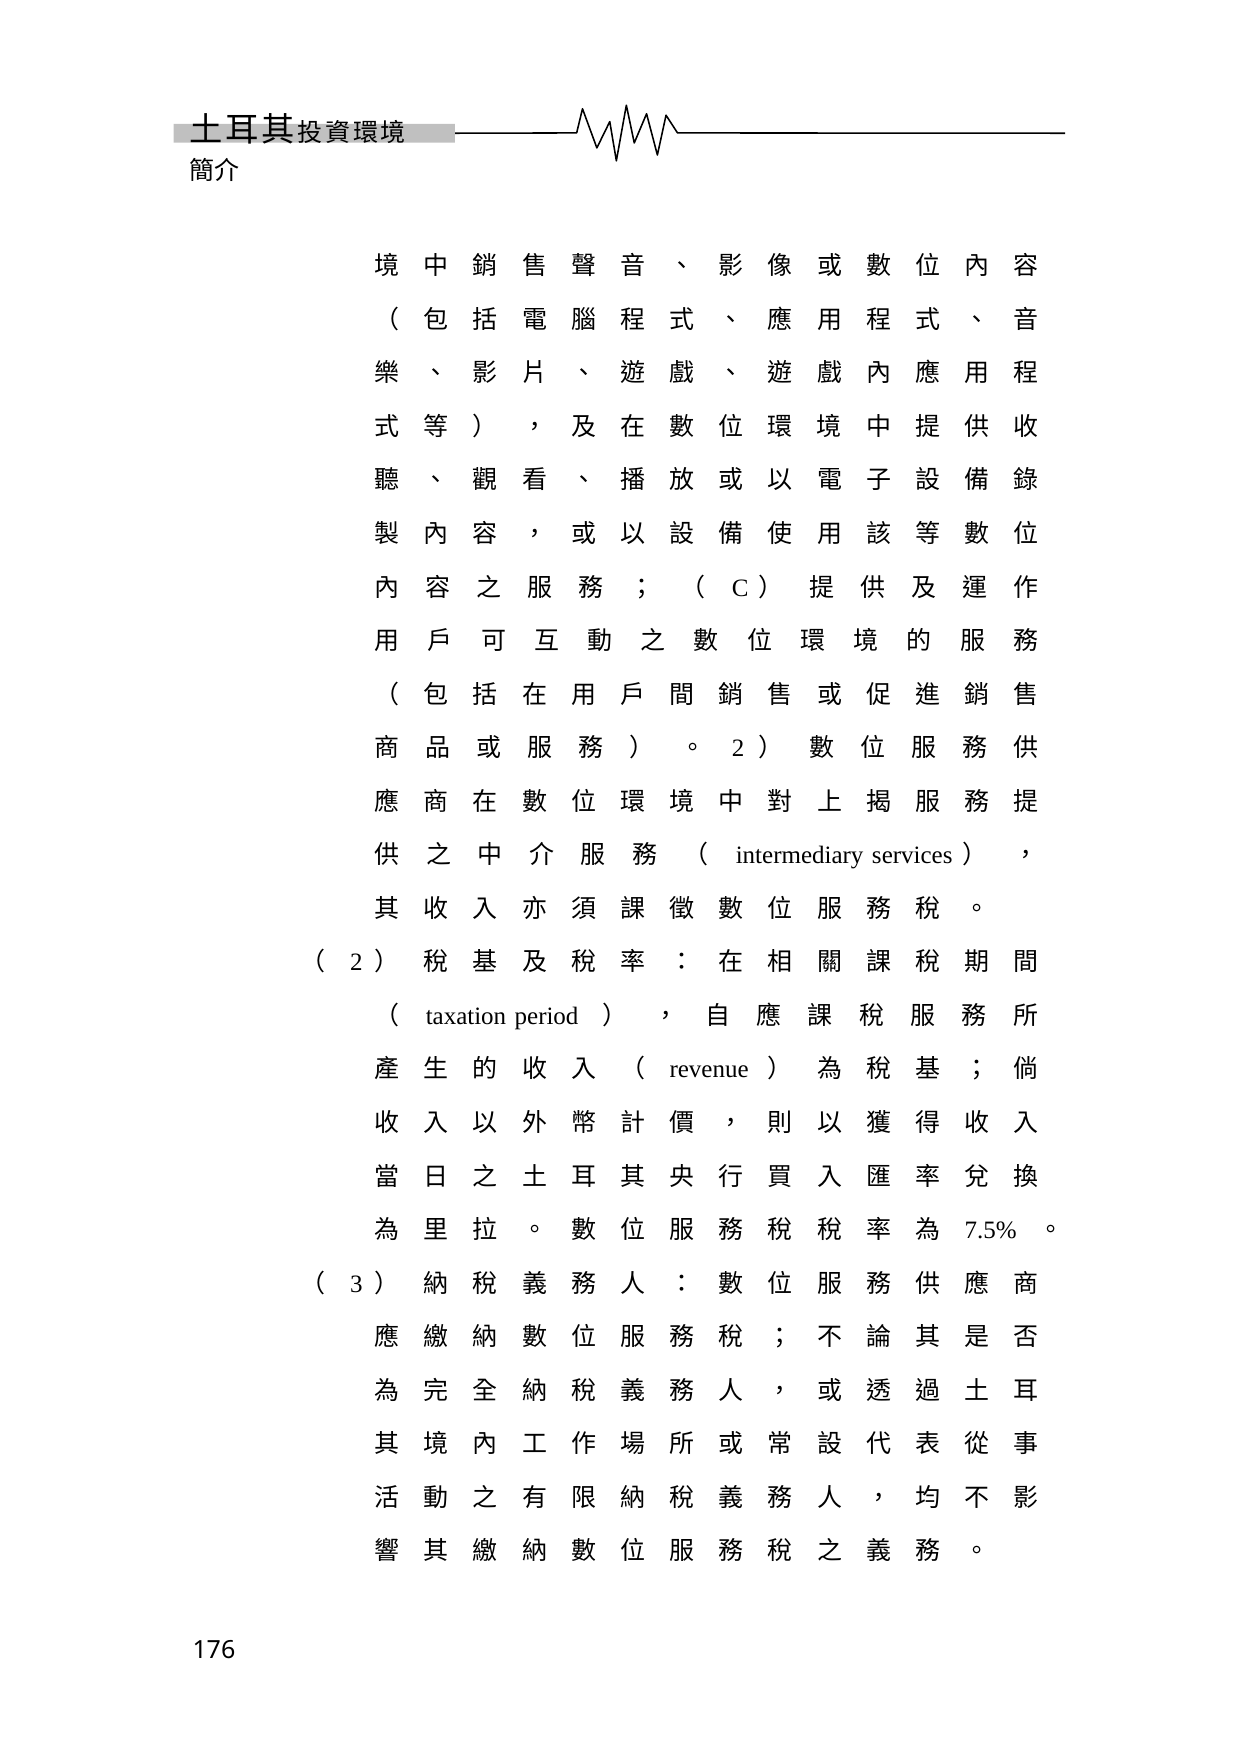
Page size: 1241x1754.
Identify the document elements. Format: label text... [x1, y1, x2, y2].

text （3）納稅義務人：數位服務供應商應繳納數位服務稅；不論其是否為完全納稅義務人，或透過土耳其境內工作場所或常設代表從事活動之有限納稅義務人，均不影響其繳納數位服務稅之義務。 [301, 1254, 1063, 1576]
text 境中銷售聲音、影像或數位內容（包括電腦程式、應用程式、音樂、影片、遊戲、遊戲內應用程式等），及在數位環境中提供收聽、觀看、播放或以電子設備錄製內容，或以設備使用該等數位內容之服務；（C）提供及運作用戶可互動之數位環境的服務（包括在用戶間銷售或促進銷售商品或服務）。2）數位服務供應商在數位環境中對上揭服務提供之中介服務（intermediary services），其收入亦須課徵數位服務稅。 [301, 237, 1063, 933]
text （2）稅基及稅率：在相關課稅期間（taxation period），自應課稅服務所產生的收入（revenue）為稅基；倘收入以外幣計價，則以獲得收入當日之土耳其央行買入匯率兌換為里拉。數位服務稅稅率為7.5%。 [301, 933, 1063, 1254]
